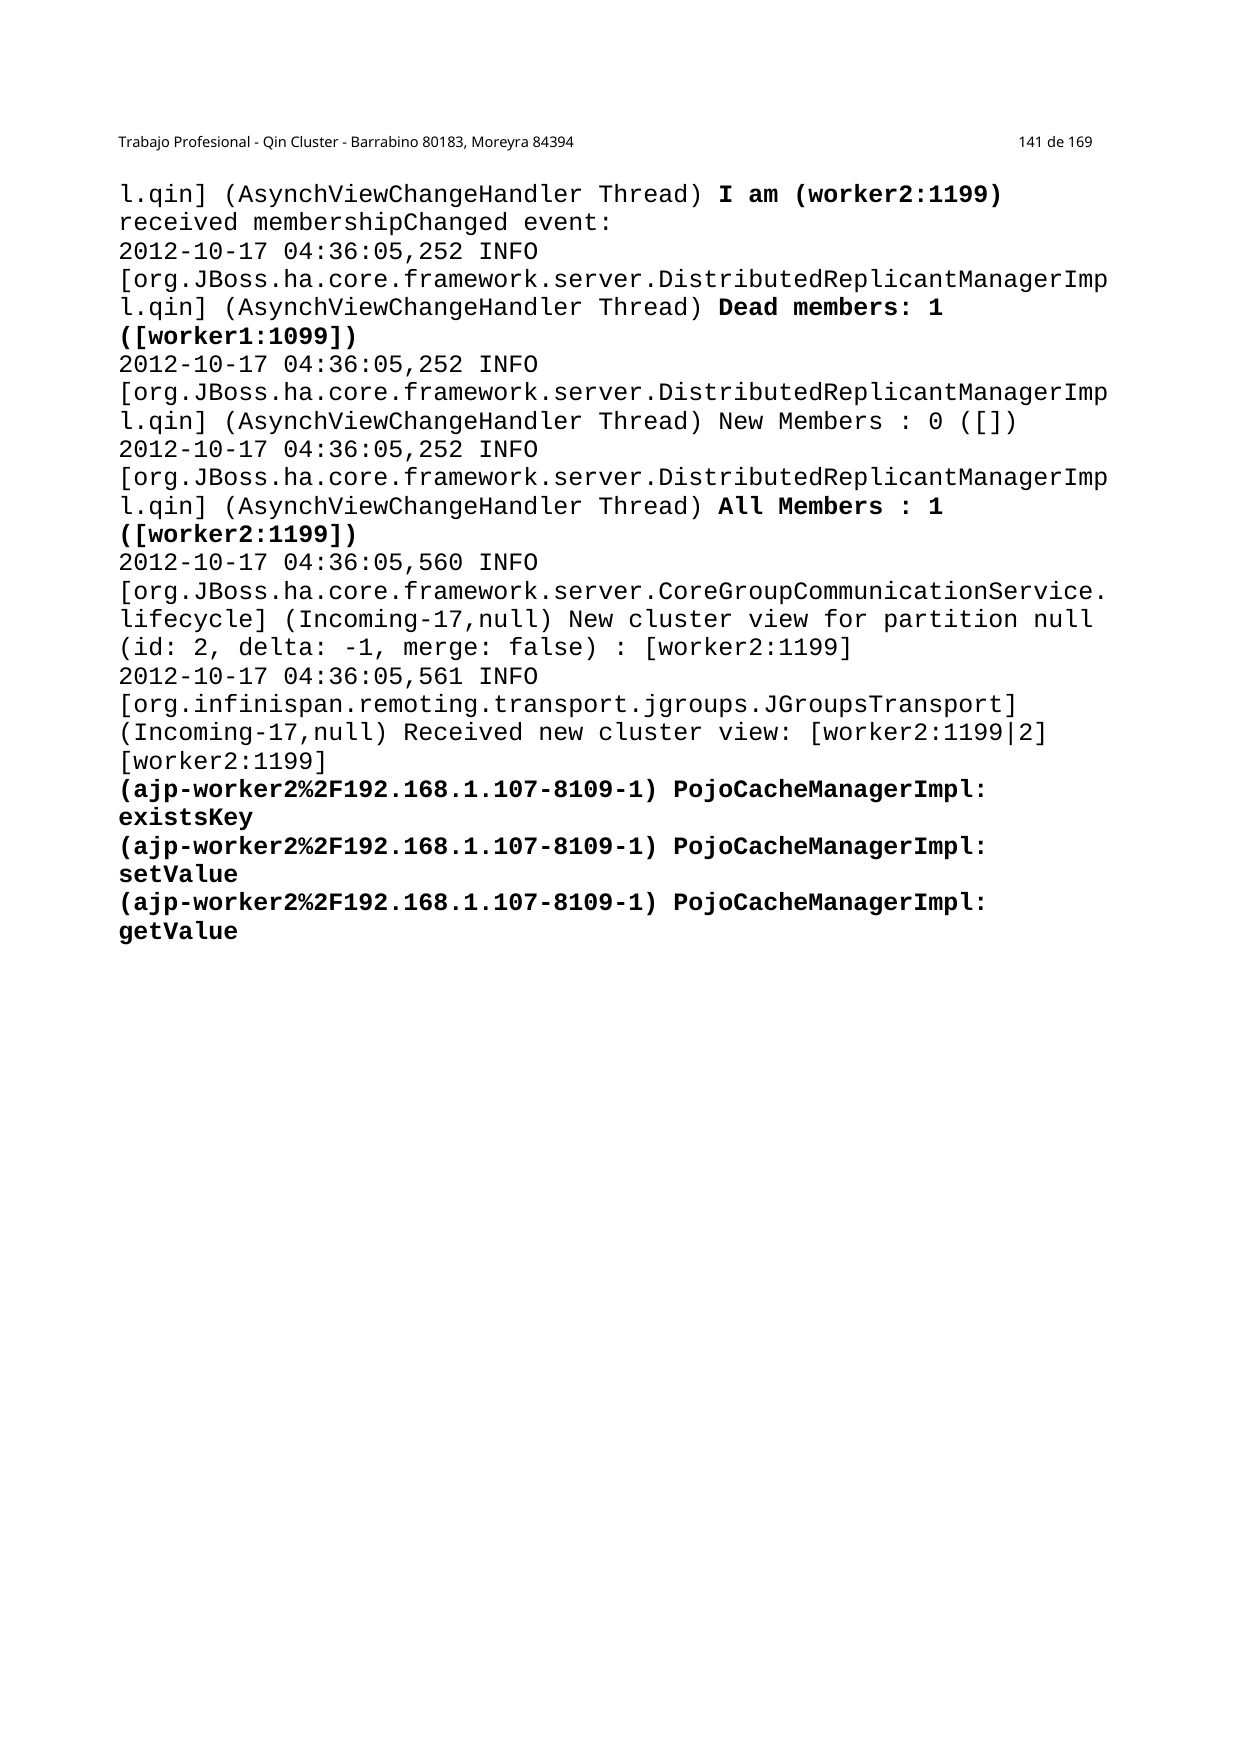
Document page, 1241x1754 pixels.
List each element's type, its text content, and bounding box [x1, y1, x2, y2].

text 2012-10-17 04:36:05,252 INFO [org.JBoss.ha.core.framework.server.DistributedReplicantManagerImpl.qin] (AsynchViewChangeHandler Thread) All Members : 1 ([worker2:1199]) [118, 437, 1122, 550]
text (ajp-worker2%2F192.168.1.107-8109-1) PojoCacheManagerImpl: getValue [118, 890, 1122, 947]
text 2012-10-17 04:36:05,252 INFO [org.JBoss.ha.core.framework.server.DistributedReplicantManagerImpl.qin] (AsynchViewChangeHandler Thread) Dead members: 1 ([worker1:1099]) [118, 238, 1122, 352]
text (ajp-worker2%2F192.168.1.107-8109-1) PojoCacheManagerImpl: existsKey [118, 777, 1122, 833]
text 2012-10-17 04:36:05,561 INFO [org.infinispan.remoting.transport.jgroups.JGroupsTransport] (Incoming-17,null) Received new cluster view: [worker2:1199|2] [worker2:1199] [118, 663, 1122, 777]
text (ajp-worker2%2F192.168.1.107-8109-1) PojoCacheManagerImpl: setValue [118, 833, 1122, 890]
text 2012-10-17 04:36:05,252 INFO [org.JBoss.ha.core.framework.server.DistributedReplicantManagerImpl.qin] (AsynchViewChangeHandler Thread) New Members : 0 ([]) [118, 352, 1122, 437]
text 2012-10-17 04:36:05,560 INFO [org.JBoss.ha.core.framework.server.CoreGroupCommunicationService.lifecycle] (Incoming-17,null) New cluster view for partition null (id: 2, delta: -1, merge: false) : [worker2:1199] [118, 550, 1122, 663]
text l.qin] (AsynchViewChangeHandler Thread) I am (worker2:1199) received membershipChanged event: [118, 182, 1122, 238]
